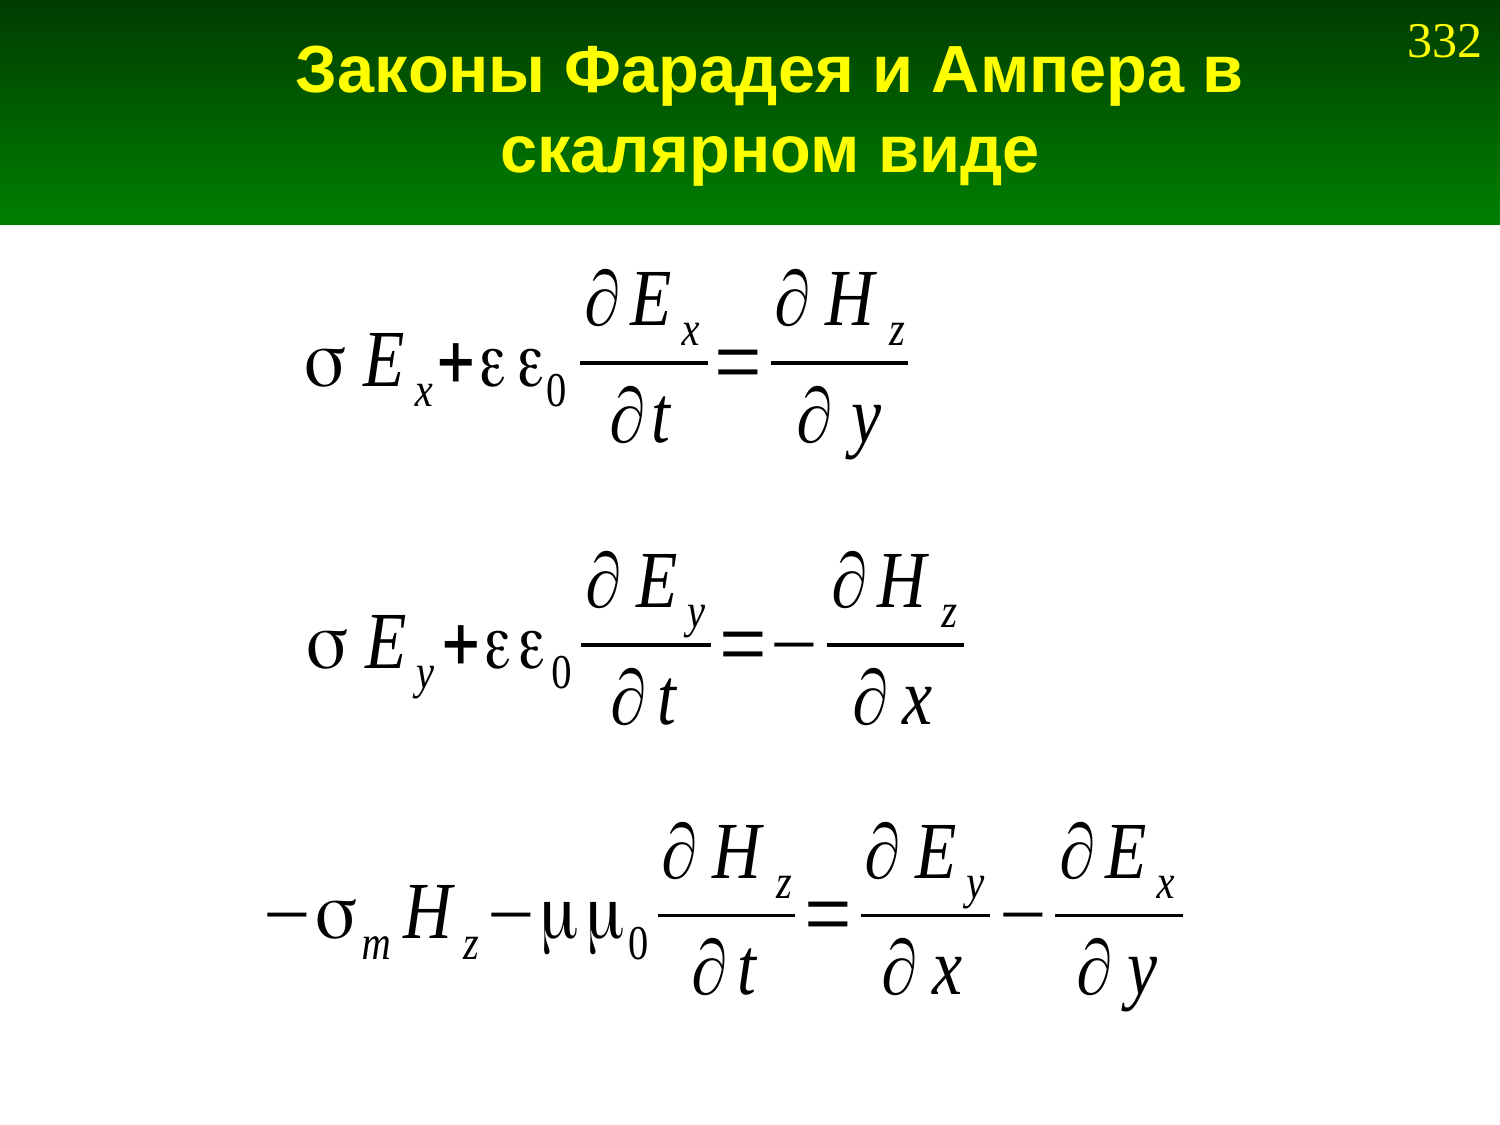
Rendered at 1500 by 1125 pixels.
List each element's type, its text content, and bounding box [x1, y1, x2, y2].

chart [287, 254, 929, 461]
chart [243, 807, 1201, 1014]
title Законы Фарадея и Ампера в скалярном виде [100, 2, 1441, 209]
chart [289, 536, 983, 743]
